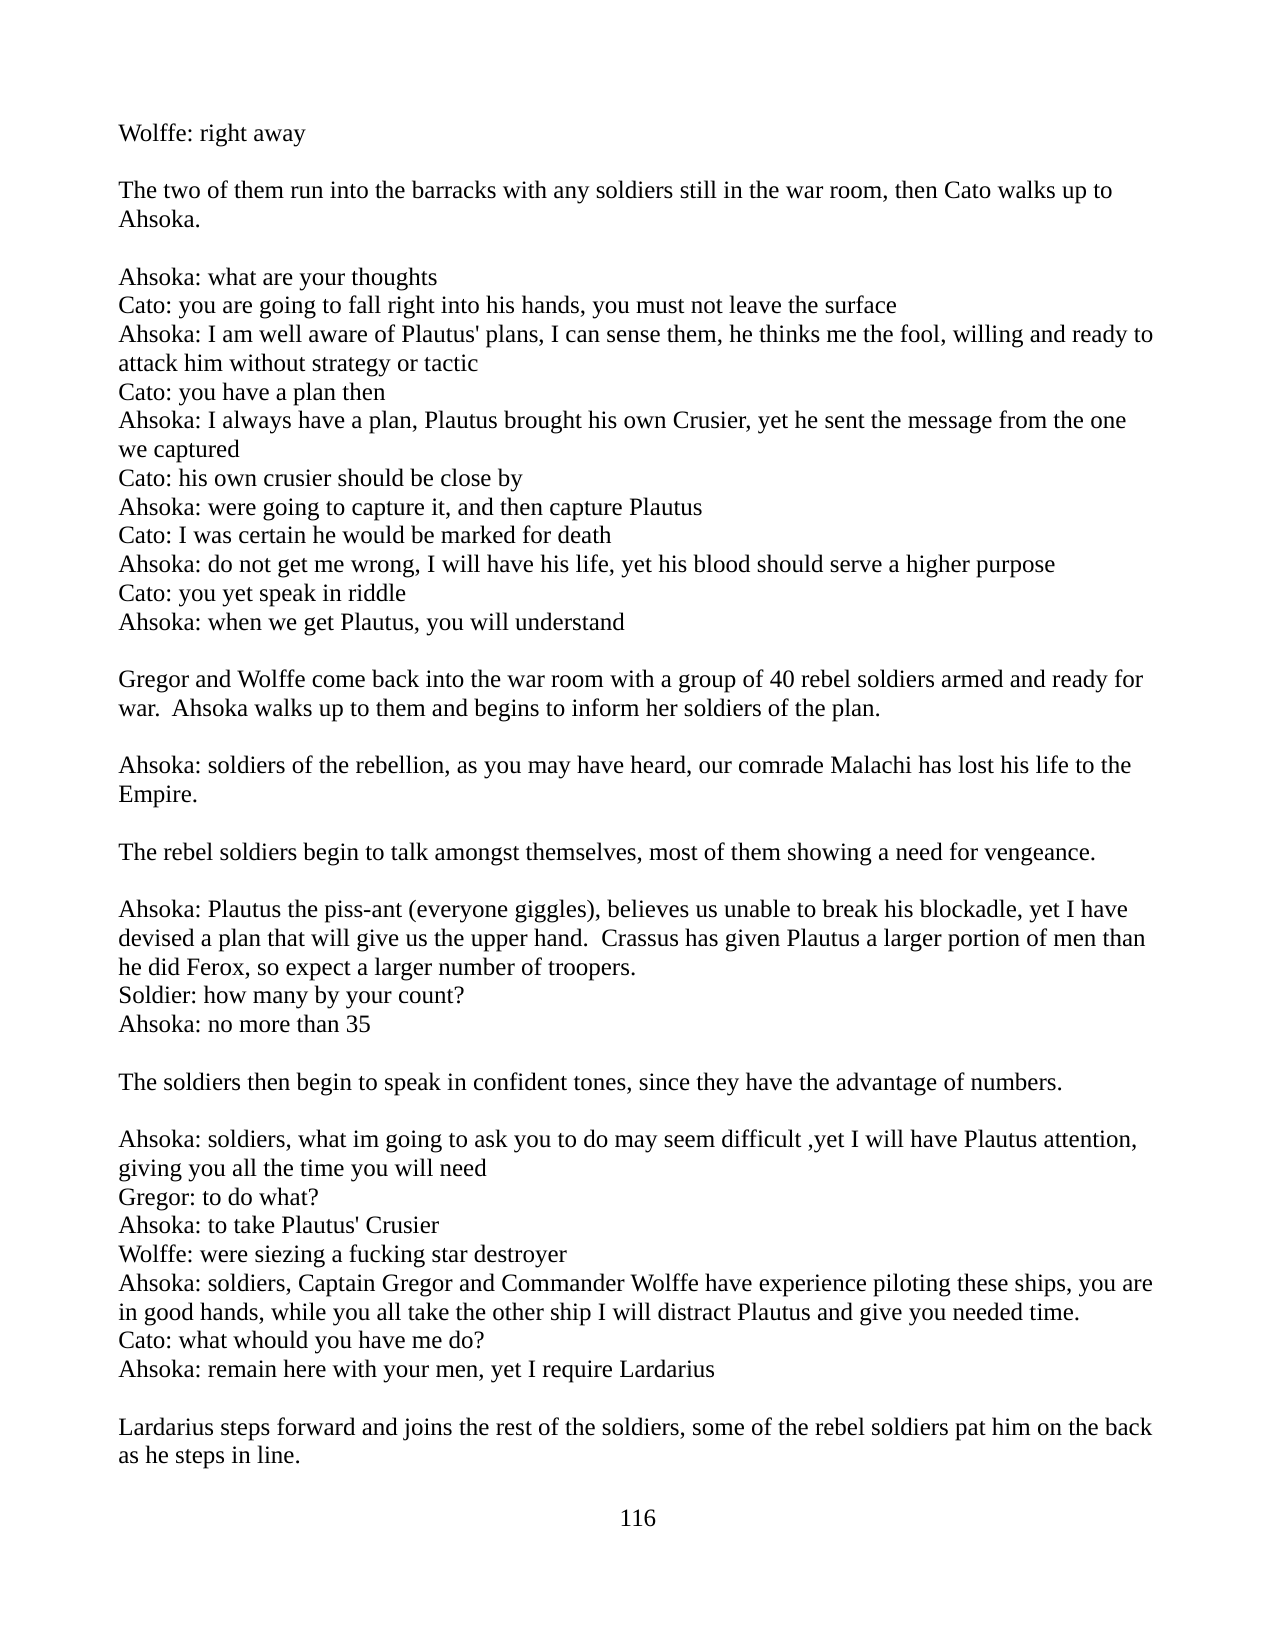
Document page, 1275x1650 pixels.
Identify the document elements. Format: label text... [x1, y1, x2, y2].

text Ahsoka: do not get me wrong, I will have his life, yet his blood should serve a higher purpose [118, 549, 1157, 578]
text Ahsoka: what are your thoughts [118, 262, 1157, 291]
text Ahsoka: Plautus the piss-ant (everyone giggles), believes us unable to break his blockadle, yet I have devised a plan that will give us the upper hand. Crassus has given Plautus a larger portion of men than he did Ferox, so expect a larger number of troopers. [118, 894, 1157, 981]
text Gregor: to do what? [118, 1182, 1157, 1211]
text Ahsoka: soldiers of the rebellion, as you may have heard, our comrade Malachi has lost his life to the Empire. [118, 751, 1157, 808]
text Wolffe: were siezing a fucking star destroyer [118, 1239, 1157, 1268]
text Ahsoka: were going to capture it, and then capture Plautus [118, 492, 1157, 521]
text The rebel soldiers begin to talk amongst themselves, most of them showing a need for vengeance. [118, 837, 1157, 866]
text Soldier: how many by your count? [118, 981, 1157, 1009]
text Ahsoka: when we get Plautus, you will understand [118, 607, 1157, 636]
text Ahsoka: no more than 35 [118, 1009, 1157, 1038]
text Lardarius steps forward and joins the rest of the soldiers, some of the rebel soldiers pat him on the back as he steps in line. [118, 1412, 1157, 1469]
text Ahsoka: to take Plautus' Crusier [118, 1211, 1157, 1239]
text Cato: you have a plan then Ahsoka: I always have a plan, Plautus brought his own Crusier, yet he sent the message from the one we captured [118, 377, 1157, 463]
text Wolffe: right away [118, 118, 1157, 147]
text Cato: you yet speak in riddle [118, 578, 1157, 607]
text Cato: I was certain he would be marked for death [118, 521, 1157, 549]
text Ahsoka: remain here with your men, yet I require Lardarius [118, 1354, 1157, 1383]
text Ahsoka: soldiers, Captain Gregor and Commander Wolffe have experience piloting these ships, you are in good hands, while you all take the other ship I will distract Plautus and give you needed time. [118, 1268, 1157, 1326]
text Cato: what whould you have me do? [118, 1326, 1157, 1354]
text Ahsoka: I am well aware of Plautus' plans, I can sense them, he thinks me the fool, willing and ready to attack him without strategy or tactic [118, 319, 1157, 377]
text The soldiers then begin to speak in confident tones, since they have the advantage of numbers. [118, 1067, 1157, 1096]
text Cato: you are going to fall right into his hands, you must not leave the surface [118, 291, 1157, 319]
text Ahsoka: soldiers, what im going to ask you to do may seem difficult ,yet I will have Plautus attention, giving you all the time you will need [118, 1124, 1157, 1182]
text The two of them run into the barracks with any soldiers still in the war room, then Cato walks up to Ahsoka. [118, 176, 1157, 233]
text Cato: his own crusier should be close by [118, 463, 1157, 492]
text Gregor and Wolffe come back into the war room with a group of 40 rebel soldiers armed and ready for war. Ahsoka walks up to them and begins to inform her soldiers of the plan. [118, 664, 1157, 722]
